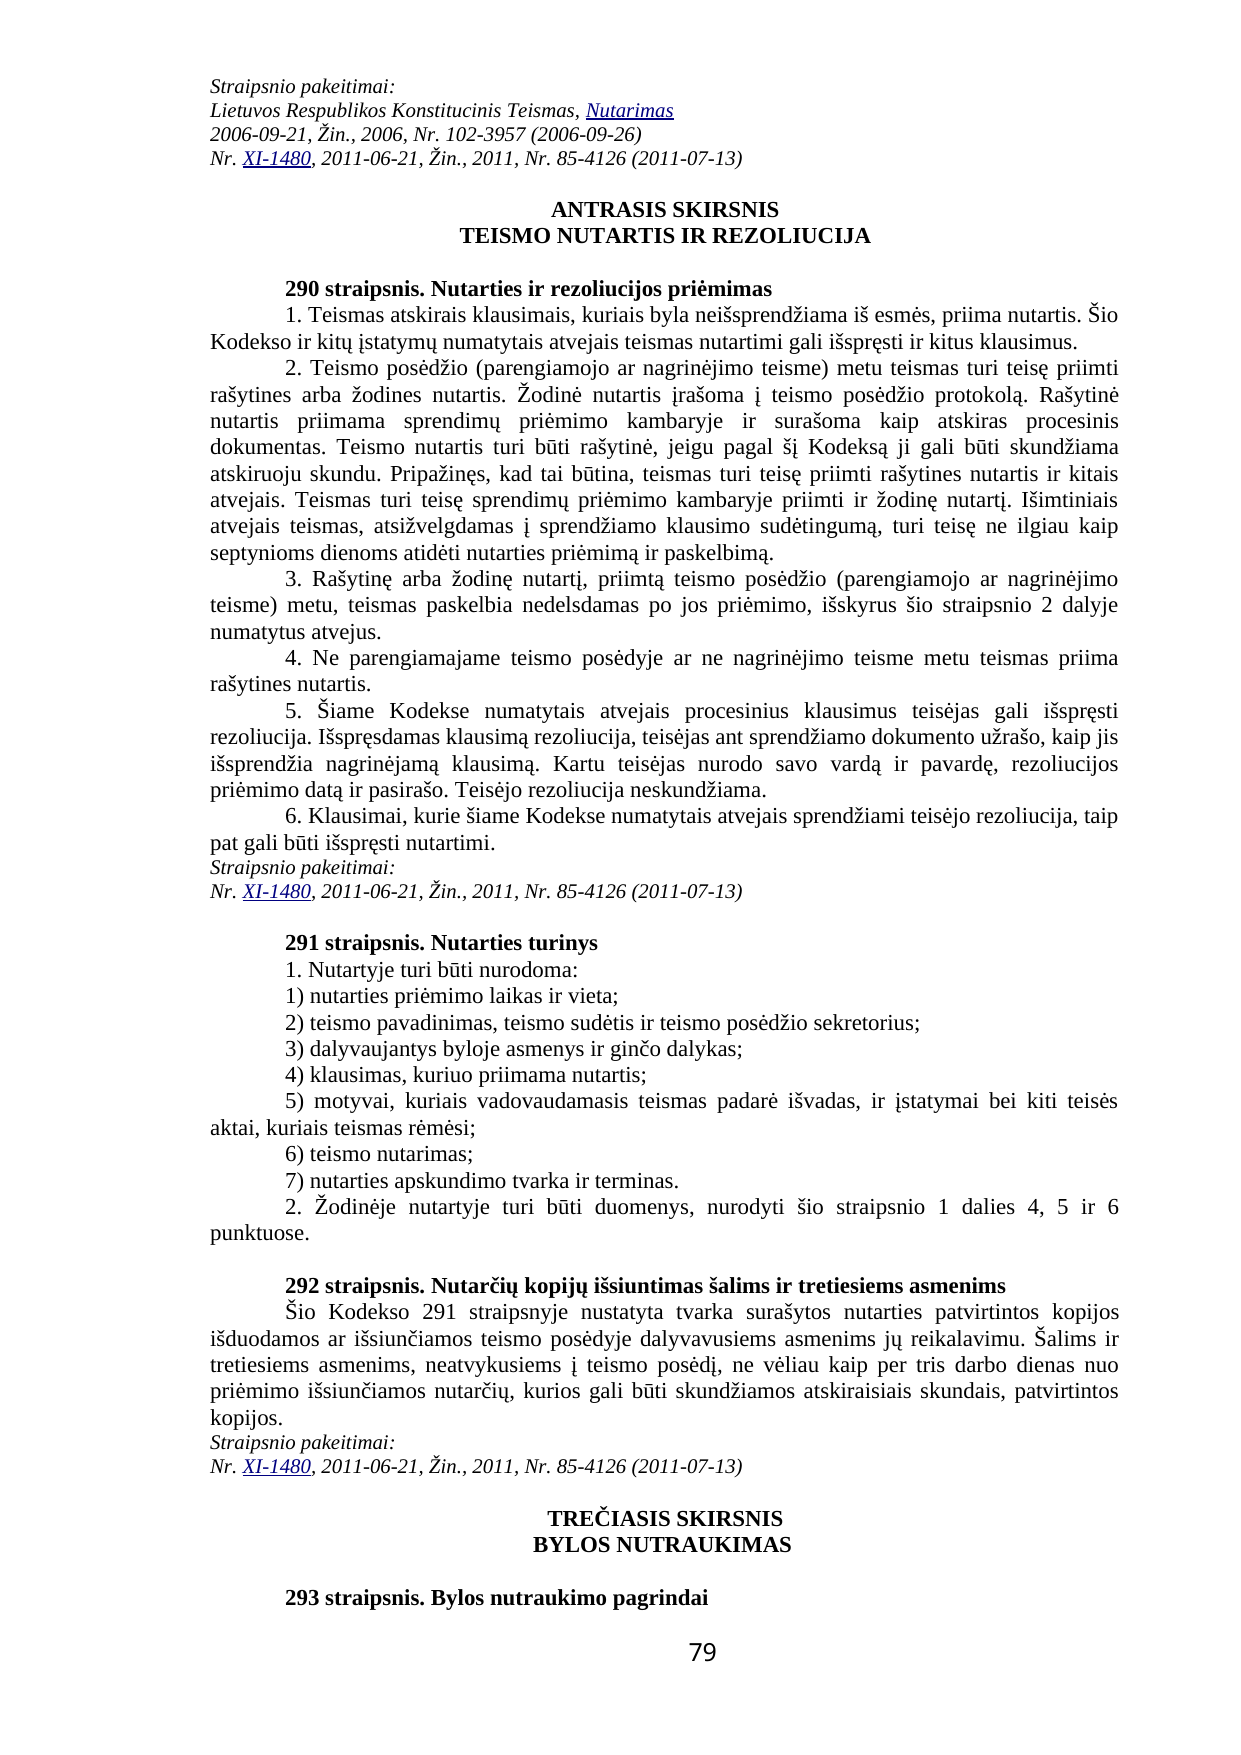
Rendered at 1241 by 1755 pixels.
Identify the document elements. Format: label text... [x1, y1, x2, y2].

text Nr. XI-1480, 2011-06-21, Žin., 2011, Nr. 85-4126 (2011-07-13) [210, 1454, 1120, 1478]
text Nr. XI-1480, 2011-06-21, Žin., 2011, Nr. 85-4126 (2011-07-13) [210, 879, 1120, 903]
subtitle Antrasis skirsnis [210, 196, 1120, 222]
subtitle Teismo nutartis ir rezoliucija [210, 222, 1120, 249]
text 2. Žodinėje nutartyje turi būti duomenys, nurodyti šio straipsnio 1 dalies 4, 5 ir 6 punktuose. [210, 1193, 1120, 1246]
text 3. Rašytinę arba žodinę nutartį, priimtą teismo posėdžio (parengiamojo ar nagrinėjimo teisme) metu, teismas paskelbia nedelsdamas po jos priėmimo, išskyrus šio straipsnio 2 dalyje numatytus atvejus. [210, 565, 1120, 644]
text 292 straipsnis. Nutarčių kopijų išsiuntimas šalims ir tretiesiems asmenims [210, 1272, 1120, 1298]
text 6) teismo nutarimas; [210, 1140, 1120, 1167]
text Straipsnio pakeitimai: [210, 855, 1120, 879]
text 2. Teismo posėdžio (parengiamojo ar nagrinėjimo teisme) metu teismas turi teisę priimti rašytines arba žodines nutartis. Žodinė nutartis įrašoma į teismo posėdžio protokolą. Rašytinė nutartis priimama sprendimų priėmimo kambaryje ir surašoma kaip atskiras procesinis dokumentas. Teismo nutartis turi būti rašytinė, jeigu pagal šį Kodeksą ji gali būti skundžiama atskiruoju skundu. Pripažinęs, kad tai būtina, teismas turi teisę priimti rašytines nutartis ir kitais atvejais. Teismas turi teisę sprendimų priėmimo kambaryje priimti ir žodinę nutartį. Išimtiniais atvejais teismas, atsižvelgdamas į sprendžiamo klausimo sudėtingumą, turi teisę ne ilgiau kaip septynioms dienoms atidėti nutarties priėmimą ir paskelbimą. [210, 354, 1120, 565]
text Nr. XI-1480, 2011-06-21, Žin., 2011, Nr. 85-4126 (2011-07-13) [210, 146, 1120, 170]
text 5) motyvai, kuriais vadovaudamasis teismas padarė išvadas, ir įstatymai bei kiti teisės aktai, kuriais teismas rėmėsi; [210, 1088, 1120, 1140]
text Straipsnio pakeitimai: [210, 73, 1120, 98]
text 6. Klausimai, kurie šiame Kodekse numatytais atvejais sprendžiami teisėjo rezoliucija, taip pat gali būti išspręsti nutartimi. [210, 802, 1120, 855]
text 1. Teismas atskirais klausimais, kuriais byla neišsprendžiama iš esmės, priima nutartis. Šio Kodekso ir kitų įstatymų numatytais atvejais teismas nutartimi gali išspręsti ir kitus klausimus. [210, 302, 1120, 354]
text 7) nutarties apskundimo tvarka ir terminas. [210, 1167, 1120, 1193]
text 4) klausimas, kuriuo priimama nutartis; [210, 1061, 1120, 1088]
subtitle Trečiasis skirsnis [210, 1505, 1120, 1531]
text 1) nutarties priėmimo laikas ir vieta; [210, 982, 1120, 1008]
text 3) dalyvaujantys byloje asmenys ir ginčo dalykas; [210, 1035, 1120, 1061]
text 2006-09-21, Žin., 2006, Nr. 102-3957 (2006-09-26) [210, 122, 1120, 146]
text 2) teismo pavadinimas, teismo sudėtis ir teismo posėdžio sekretorius; [210, 1008, 1120, 1035]
text Straipsnio pakeitimai: [210, 1430, 1120, 1454]
text 290 straipsnis. Nutarties ir rezoliucijos priėmimas [210, 275, 1120, 302]
text Šio Kodekso 291 straipsnyje nustatyta tvarka surašytos nutarties patvirtintos kopijos išduodamos ar išsiunčiamos teismo posėdyje dalyvavusiems asmenims jų reikalavimu. Šalims ir tretiesiems asmenims, neatvykusiems į teismo posėdį, ne vėliau kaip per tris darbo dienas nuo priėmimo išsiunčiamos nutarčių, kurios gali būti skundžiamos atskiraisiais skundais, patvirtintos kopijos. [210, 1298, 1120, 1430]
text 291 straipsnis. Nutarties turinys [210, 929, 1120, 956]
text 293 straipsnis. Bylos nutraukimo pagrindai [210, 1584, 1120, 1610]
text 1. Nutartyje turi būti nurodoma: [210, 956, 1120, 982]
text 4. Ne parengiamajame teismo posėdyje ar ne nagrinėjimo teisme metu teismas priima rašytines nutartis. [210, 644, 1120, 697]
text 5. Šiame Kodekse numatytais atvejais procesinius klausimus teisėjas gali išspręsti rezoliucija. Išspręsdamas klausimą rezoliucija, teisėjas ant sprendžiamo dokumento užrašo, kaip jis išsprendžia nagrinėjamą klausimą. Kartu teisėjas nurodo savo vardą ir pavardę, rezoliucijos priėmimo datą ir pasirašo. Teisėjo rezoliucija neskundžiama. [210, 697, 1120, 802]
text Lietuvos Respublikos Konstitucinis Teismas, Nutarimas [210, 98, 1120, 122]
text BYLOS NUTRAUKIMAS [210, 1531, 1120, 1557]
